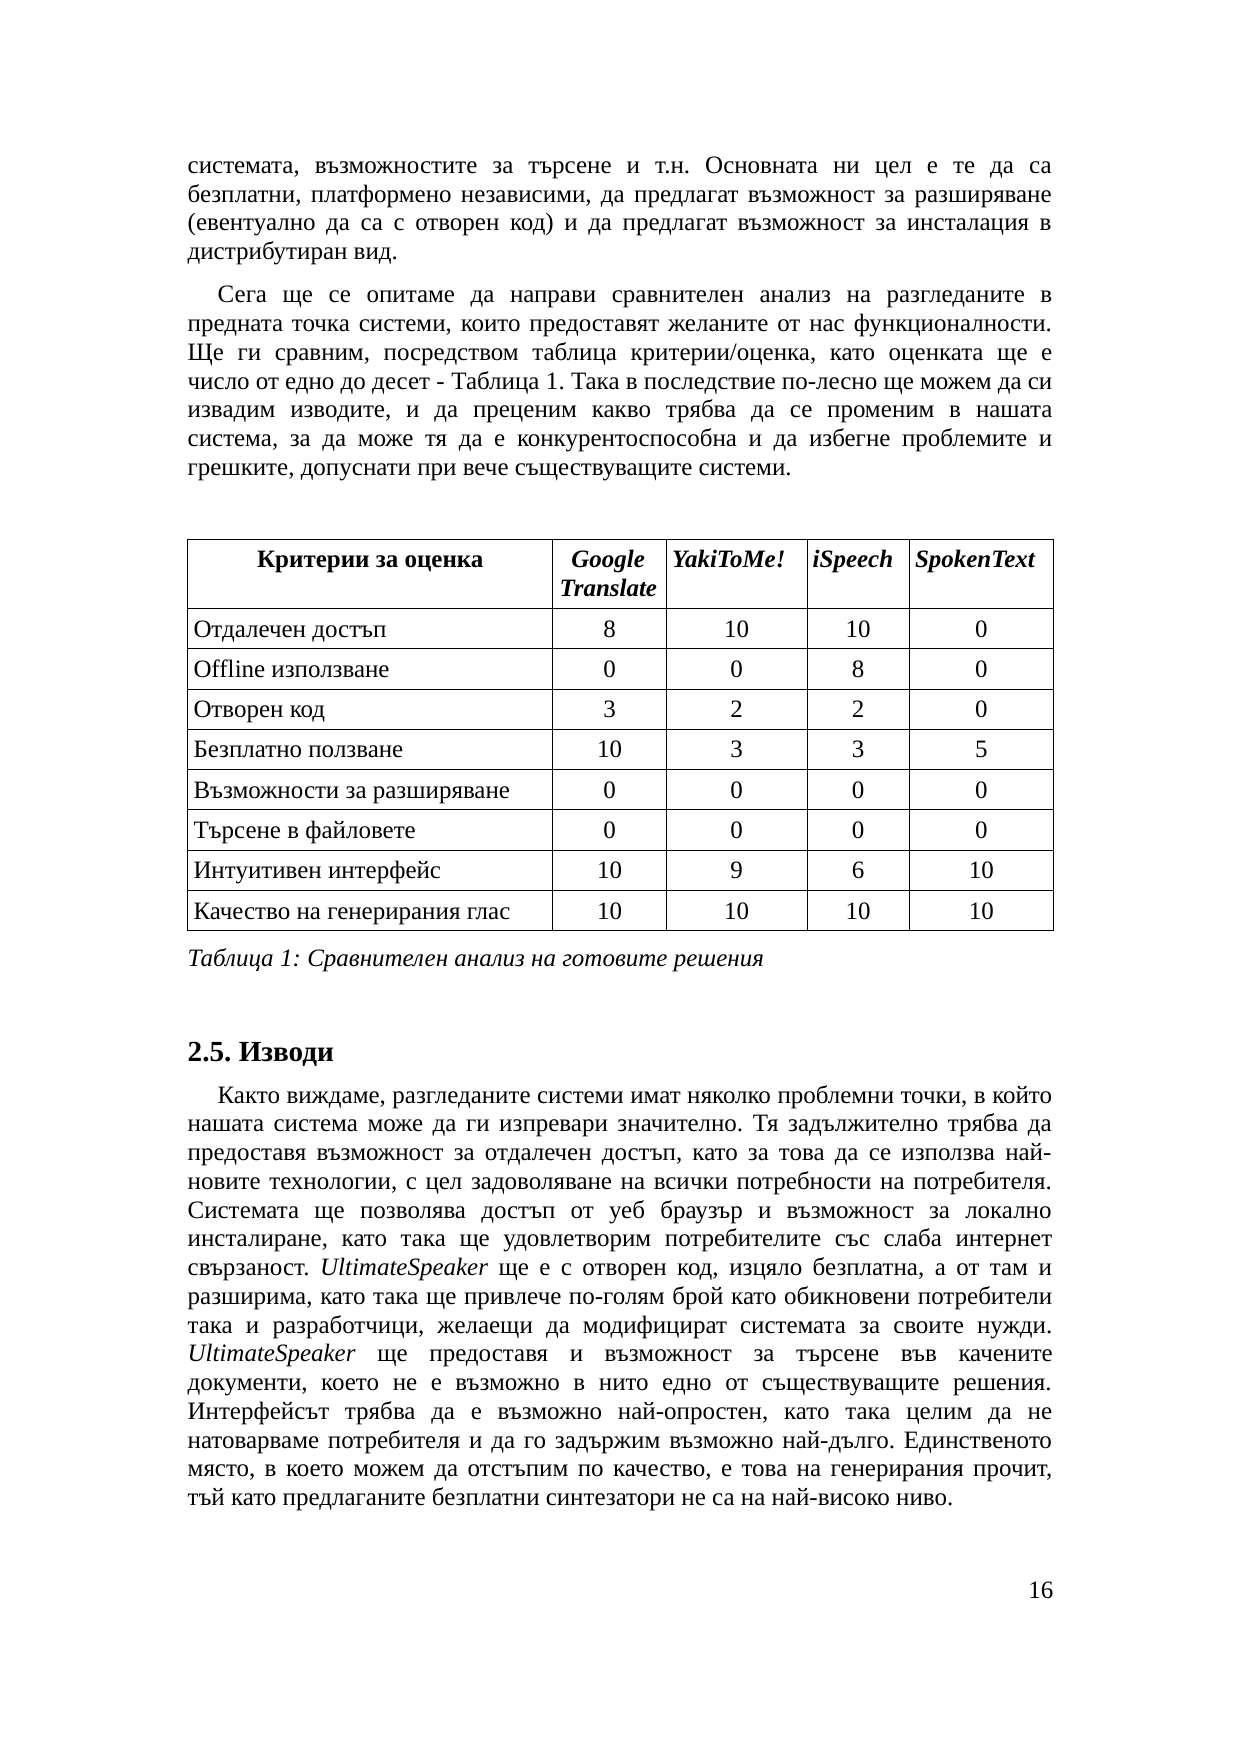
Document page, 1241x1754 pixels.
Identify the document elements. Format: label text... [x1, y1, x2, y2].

table_cell 2 [808, 690, 909, 729]
table_cell 0 [910, 770, 1053, 809]
table_cell 3 [667, 730, 807, 769]
table_header Google Translate [553, 540, 666, 608]
table_cell 3 [553, 690, 666, 729]
table_header SpokenText [910, 540, 1053, 608]
table_cell 0 [553, 770, 666, 809]
table_cell 10 [553, 730, 666, 769]
table_cell 10 [910, 851, 1053, 890]
table_cell 2 [667, 690, 807, 729]
text Таблица 1: Сравнителен анализ на готовите решения [187, 943, 1053, 972]
table_cell 8 [553, 609, 666, 648]
table_header Критерии за оценка [188, 540, 552, 608]
table_cell Offline използване [188, 649, 552, 688]
table_cell 10 [667, 609, 807, 648]
table_cell Качество на генерирания глас [188, 891, 552, 930]
table_cell 6 [808, 851, 909, 890]
table_cell Възможности за разширяване [188, 770, 552, 809]
table_cell Безплатно ползване [188, 730, 552, 769]
table_cell 0 [910, 690, 1053, 729]
table_cell 10 [808, 609, 909, 648]
table_cell Интуитивен интерфейс [188, 851, 552, 890]
table_cell Търсене в файловете [188, 810, 552, 850]
subtitle 2.5. Изводи [187, 1034, 1053, 1067]
table_header YakiToMe! [667, 540, 807, 608]
table_cell 0 [553, 649, 666, 688]
table_cell Отворен код [188, 690, 552, 729]
table_cell 10 [553, 891, 666, 930]
table_cell 10 [667, 891, 807, 930]
table_cell 0 [667, 770, 807, 809]
table_cell Отдалечен достъп [188, 609, 552, 648]
table_cell 0 [910, 609, 1053, 648]
table_cell 8 [808, 649, 909, 688]
table_cell 10 [553, 851, 666, 890]
table_cell 3 [808, 730, 909, 769]
table_cell 10 [910, 891, 1053, 930]
table_cell 10 [808, 891, 909, 930]
text системата, възможностите за търсене и т.н. Основната ни цел е те да са безплатни, платформено независими, да предлагат възможност за разширяване (евентуално да са с отворен код) и да предлагат възможност за инсталация в дистрибутиран вид. [187, 150, 1053, 265]
table_cell 0 [667, 810, 807, 850]
table_cell 0 [667, 649, 807, 688]
table_cell 0 [808, 770, 909, 809]
text Както виждаме, разгледаните системи имат няколко проблемни точки, в който нашата система може да ги изпревари значително. Тя задължително трябва да предоставя възможност за отдалечен достъп, като за това да се използва най-новите технологии, с цел задоволяване на всички потребности на потребителя. Системата ще позволява достъп от уеб браузър и възможност за локално инсталиране, като така ще удовлетворим потребителите със слаба интернет свързаност. UltimateSpeaker ще е с отворен код, изцяло безплатна, а от там и разширима, като така ще привлече по-голям брой като обикновени потребители така и разработчици, желаещи да модифицират системата за своите нужди. UltimateSpeaker ще предоставя и възможност за търсене във качените документи, което не е възможно в нито едно от съществуващите решения. Интерфейсът трябва да е възможно най-опростен, като така целим да не натоварваме потребителя и да го задържим възможно най-дълго. Единственото място, в което можем да отстъпим по качество, е това на генерирания прочит, тъй като предлаганите безплатни синтезатори не са на най-високо ниво. [187, 1080, 1053, 1511]
table_cell 0 [553, 810, 666, 850]
text Сега ще се опитаме да направи сравнителен анализ на разгледаните в предната точка системи, които предоставят желаните от нас функционалности. Ще ги сравним, посредством таблица критерии/оценка, като оценката ще е число от едно до десет - Таблица 1. Така в последствие по-лесно ще можем да си извадим изводите, и да преценим какво трябва да се променим в нашата система, за да може тя да е конкурентоспособна и да избегне проблемите и грешките, допуснати при вече съществуващите системи. [187, 279, 1053, 481]
table_header iSpeech [808, 540, 909, 608]
table_cell 5 [910, 730, 1053, 769]
table_cell 0 [910, 810, 1053, 850]
table_cell 9 [667, 851, 807, 890]
table_cell 0 [910, 649, 1053, 688]
table_cell 0 [808, 810, 909, 850]
